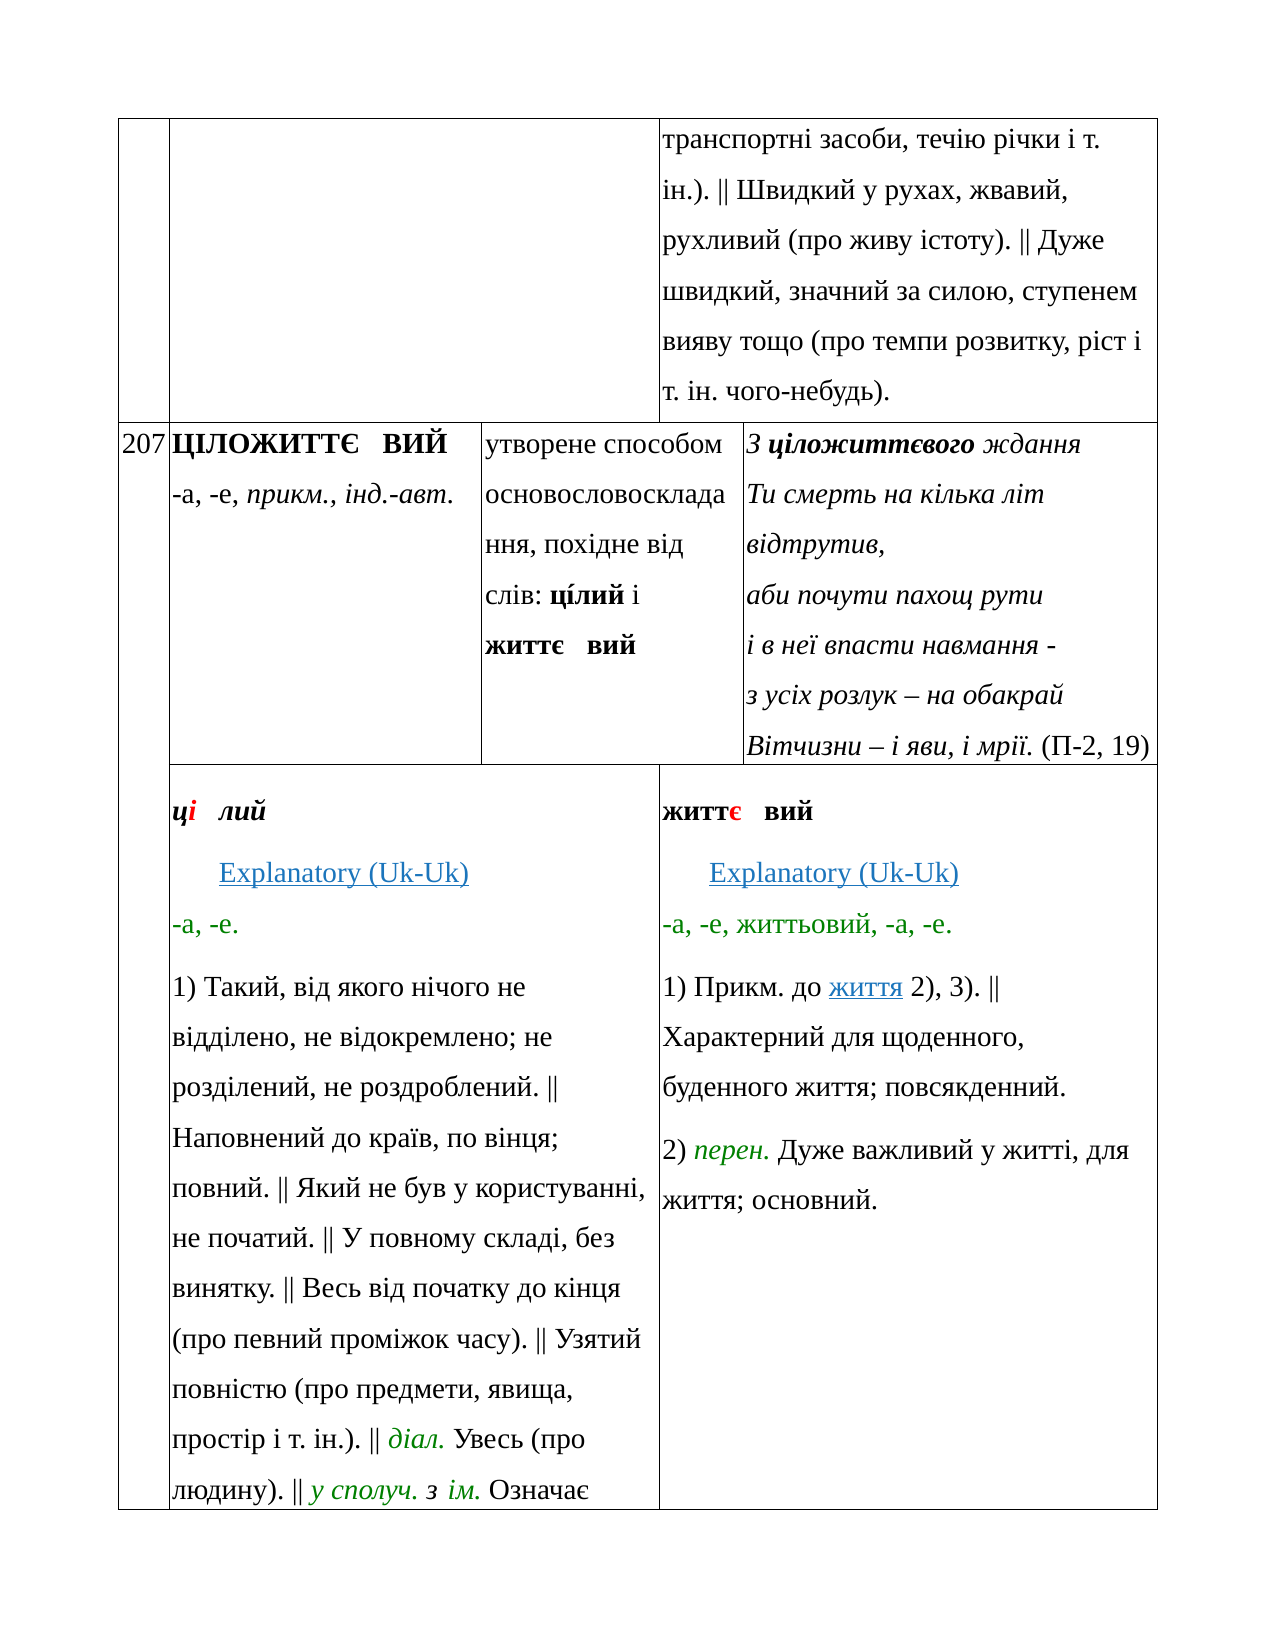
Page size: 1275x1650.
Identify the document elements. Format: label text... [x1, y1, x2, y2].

table_cell [170, 119, 659, 422]
table_cell утворене способом основословоскладання, похідне від слів: цíлий і життєвий [482, 423, 743, 764]
table_cell цілий Explanatory (Uk-Uk) -а, -е. 1) Такий, від якого нічого не відділено, не відокремлено; не розділений, не роздроблений. || Наповнений до країв, по вінця; повний. || Який не був у користуванні, не початий. || У повному складі, без винятку. || Весь від початку до кінця (про певний проміжок часу). || Узятий повністю (про предмети, явища, простір і т. ін.). || діал. Увесь (про людину). || у сполуч. з ім. Означає [170, 765, 659, 1508]
table_cell Ціложиттєвий -а, -е, прикм., інд.-авт. [170, 423, 481, 764]
table_cell З ціложиттєвого ждання Ти смерть на кілька літ відтрутив, аби почути пахощ рути і в неї впасти навмання - з усіх розлук – на обакрай Вітчизни – і яви, і мрії. (П‑2, 19) [744, 423, 1157, 764]
table_cell транспортні засоби, течію річки і т. ін.). || Швидкий у рухах, жвавий, рухливий (про живу істоту). || Дуже швидкий, значний за силою, ступенем вияву тощо (про темпи розвитку, ріст і т. ін. чого-небудь). [660, 119, 1157, 422]
table_cell життєвий Explanatory (Uk-Uk) -а, -е, життьовий, -а, -е. 1) Прикм. до життя 2), 3). || Характерний для щоденного, буденного життя; повсякденний. 2) перен. Дуже важливий у житті, для життя; основний. [660, 765, 1157, 1508]
table_cell [119, 119, 169, 422]
table_cell 207 [119, 423, 169, 1508]
